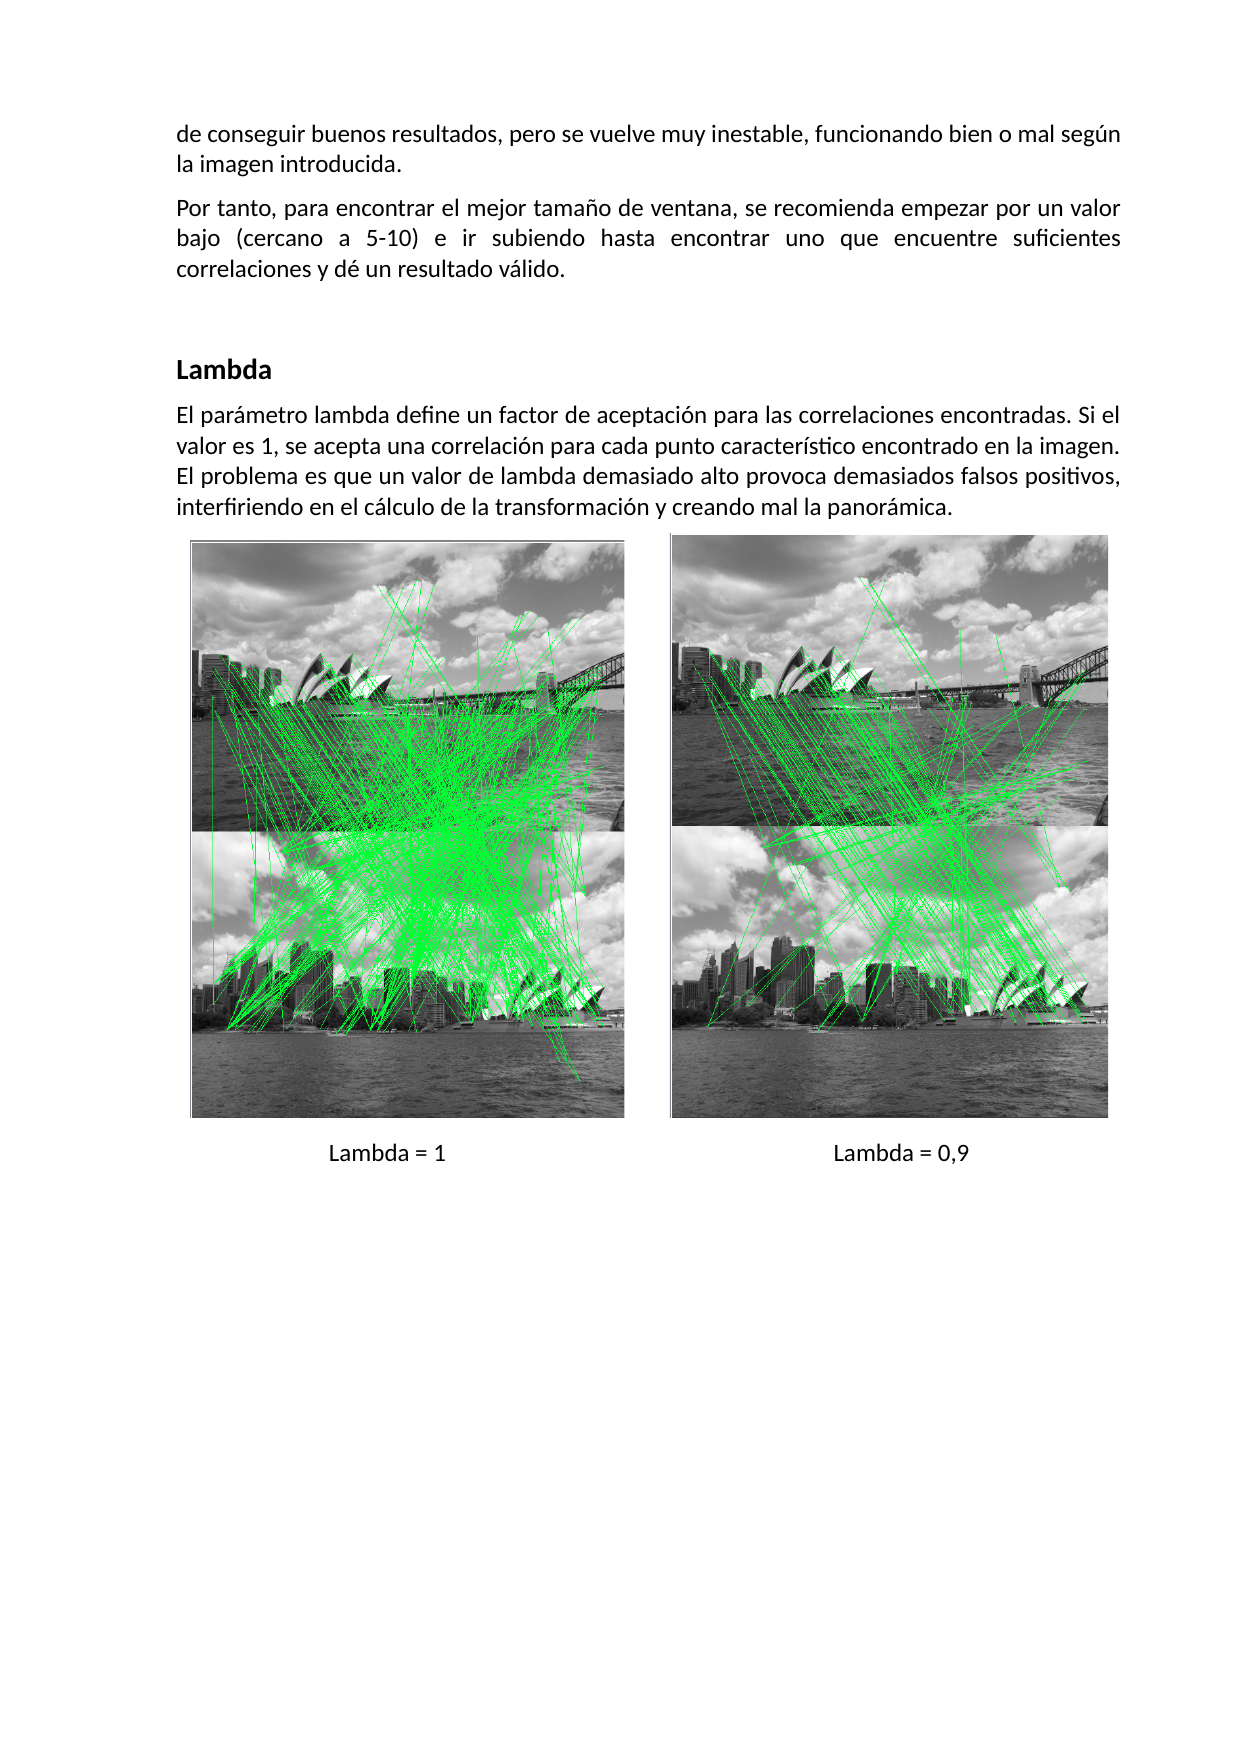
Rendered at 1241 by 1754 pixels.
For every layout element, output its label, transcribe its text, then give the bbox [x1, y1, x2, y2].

text Lambda = 1 Lambda = 0,9 [176, 1137, 1122, 1167]
text Por tanto, para encontrar el mejor tamaño de ventana, se recomienda empezar por un valor bajo (cercano a 5-10) e ir subiendo hasta encontrar uno que encuentre suficientes correlaciones y dé un resultado válido. [176, 192, 1122, 283]
picture [190, 540, 625, 1118]
text El parámetro lambda define un factor de aceptación para las correlaciones encontradas. Si el valor es 1, se acepta una correlación para cada punto característico encontrado en la imagen. El problema es que un valor de lambda demasiado alto provoca demasiados falsos positivos, interfiriendo en el cálculo de la transformación y creando mal la panorámica. [176, 399, 1122, 521]
picture [669, 533, 1109, 1118]
text de conseguir buenos resultados, pero se vuelve muy inestable, funcionando bien o mal según la imagen introducida. [176, 118, 1122, 179]
subtitle Lambda [176, 351, 1122, 387]
